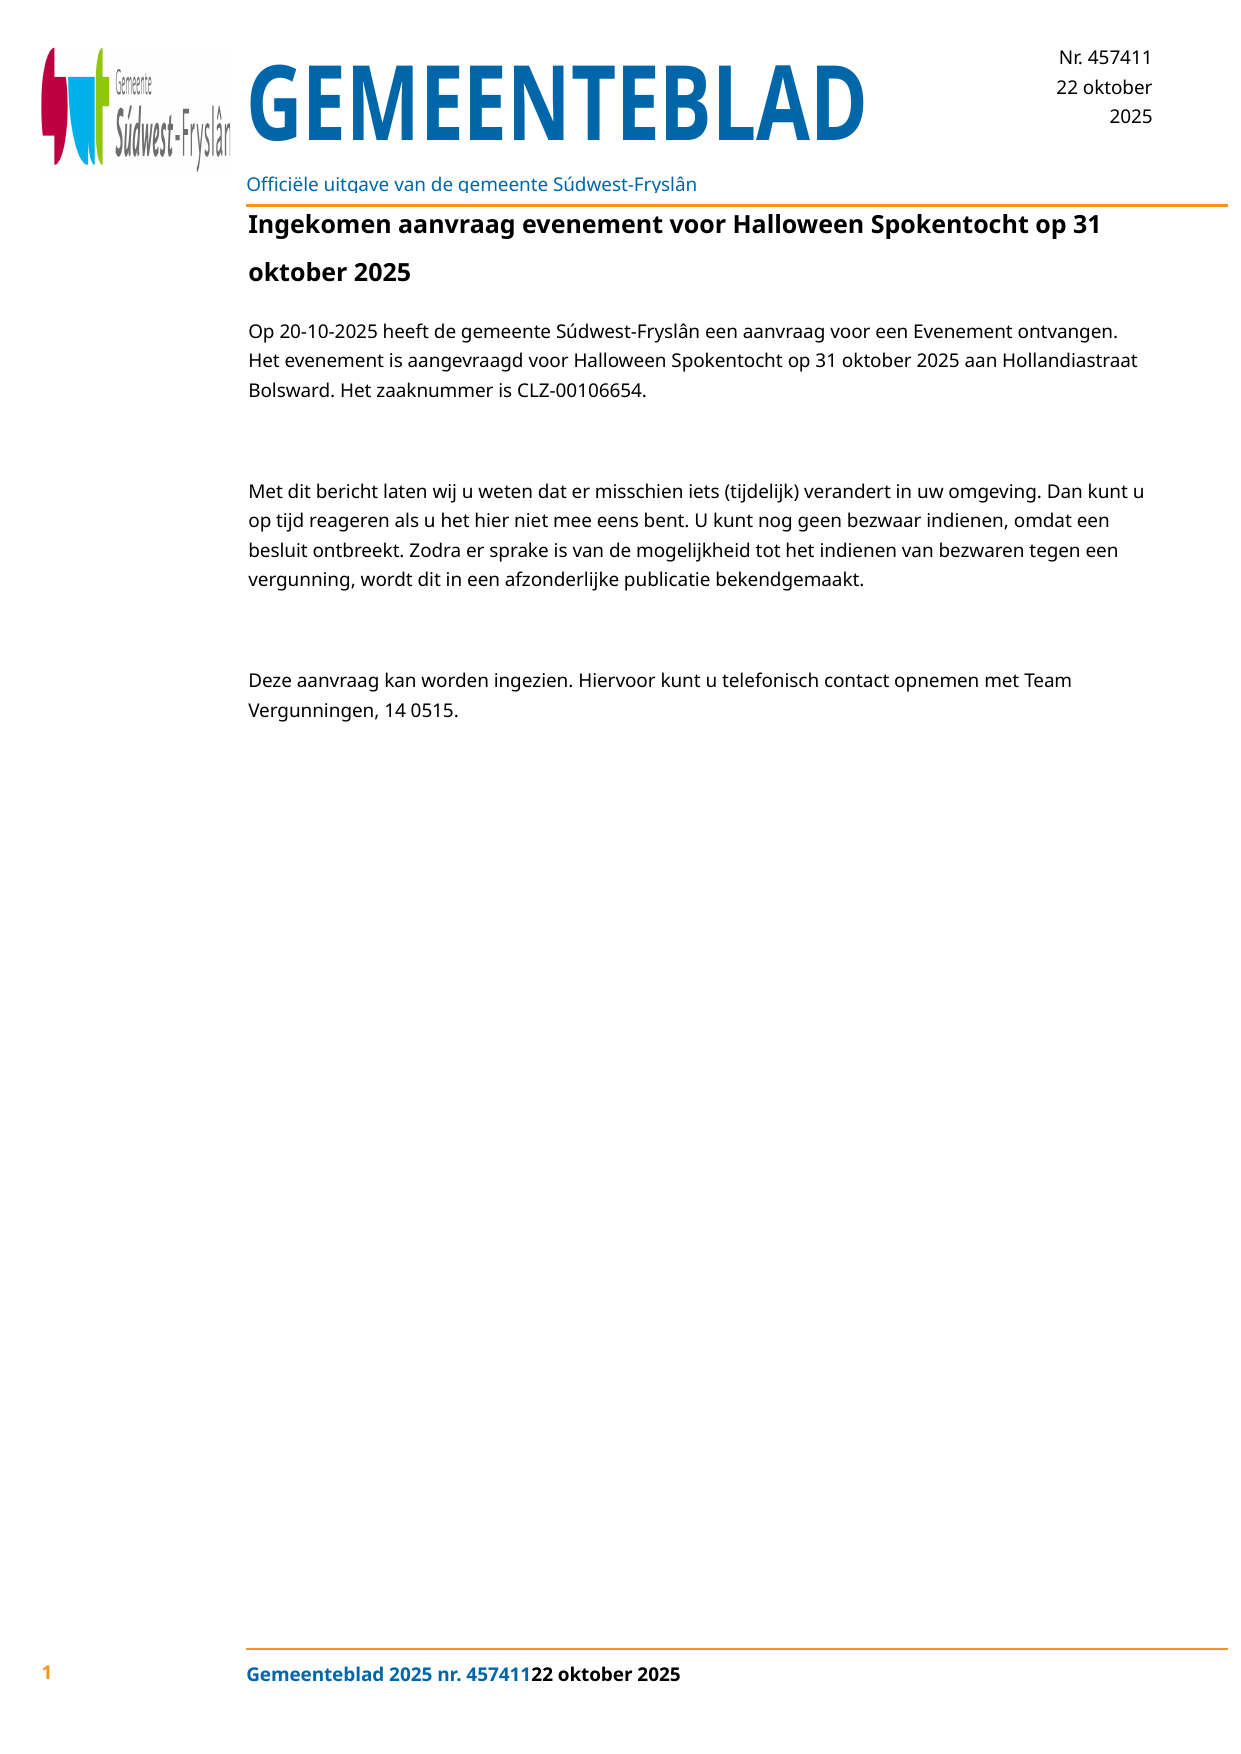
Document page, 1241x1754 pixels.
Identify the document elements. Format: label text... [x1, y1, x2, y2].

text Met dit bericht laten wij u weten dat er misschien iets (tijdelijk) verandert in uw omgeving. Dan kunt u op tijd reageren als u het hier niet mee eens bent. U kunt nog geen bezwaar indienen, omdat een besluit ontbreekt. Zodra er sprake is van de mogelijkheid tot het indienen van bezwaren tegen een vergunning, wordt dit in een afzonderlijke publicatie bekendgemaakt. [248, 478, 1152, 592]
picture [41, 47, 231, 172]
text Deze aanvraag kan worden ingezien. Hiervoor kunt u telefonisch contact opnemen met Team Vergunningen, 14 0515. [248, 667, 1152, 723]
text Op 20-10-2025 heeft de gemeente Súdwest-Fryslân een aanvraag voor een Evenement ontvangen. Het evenement is aangevraagd voor Halloween Spokentocht op 31 oktober 2025 aan Hollandiastraat Bolsward. Het zaaknummer is CLZ-00106654. [248, 318, 1152, 403]
text Ingekomen aanvraag evenement voor Halloween Spokentocht op 31 oktober 2025 [248, 207, 1152, 288]
